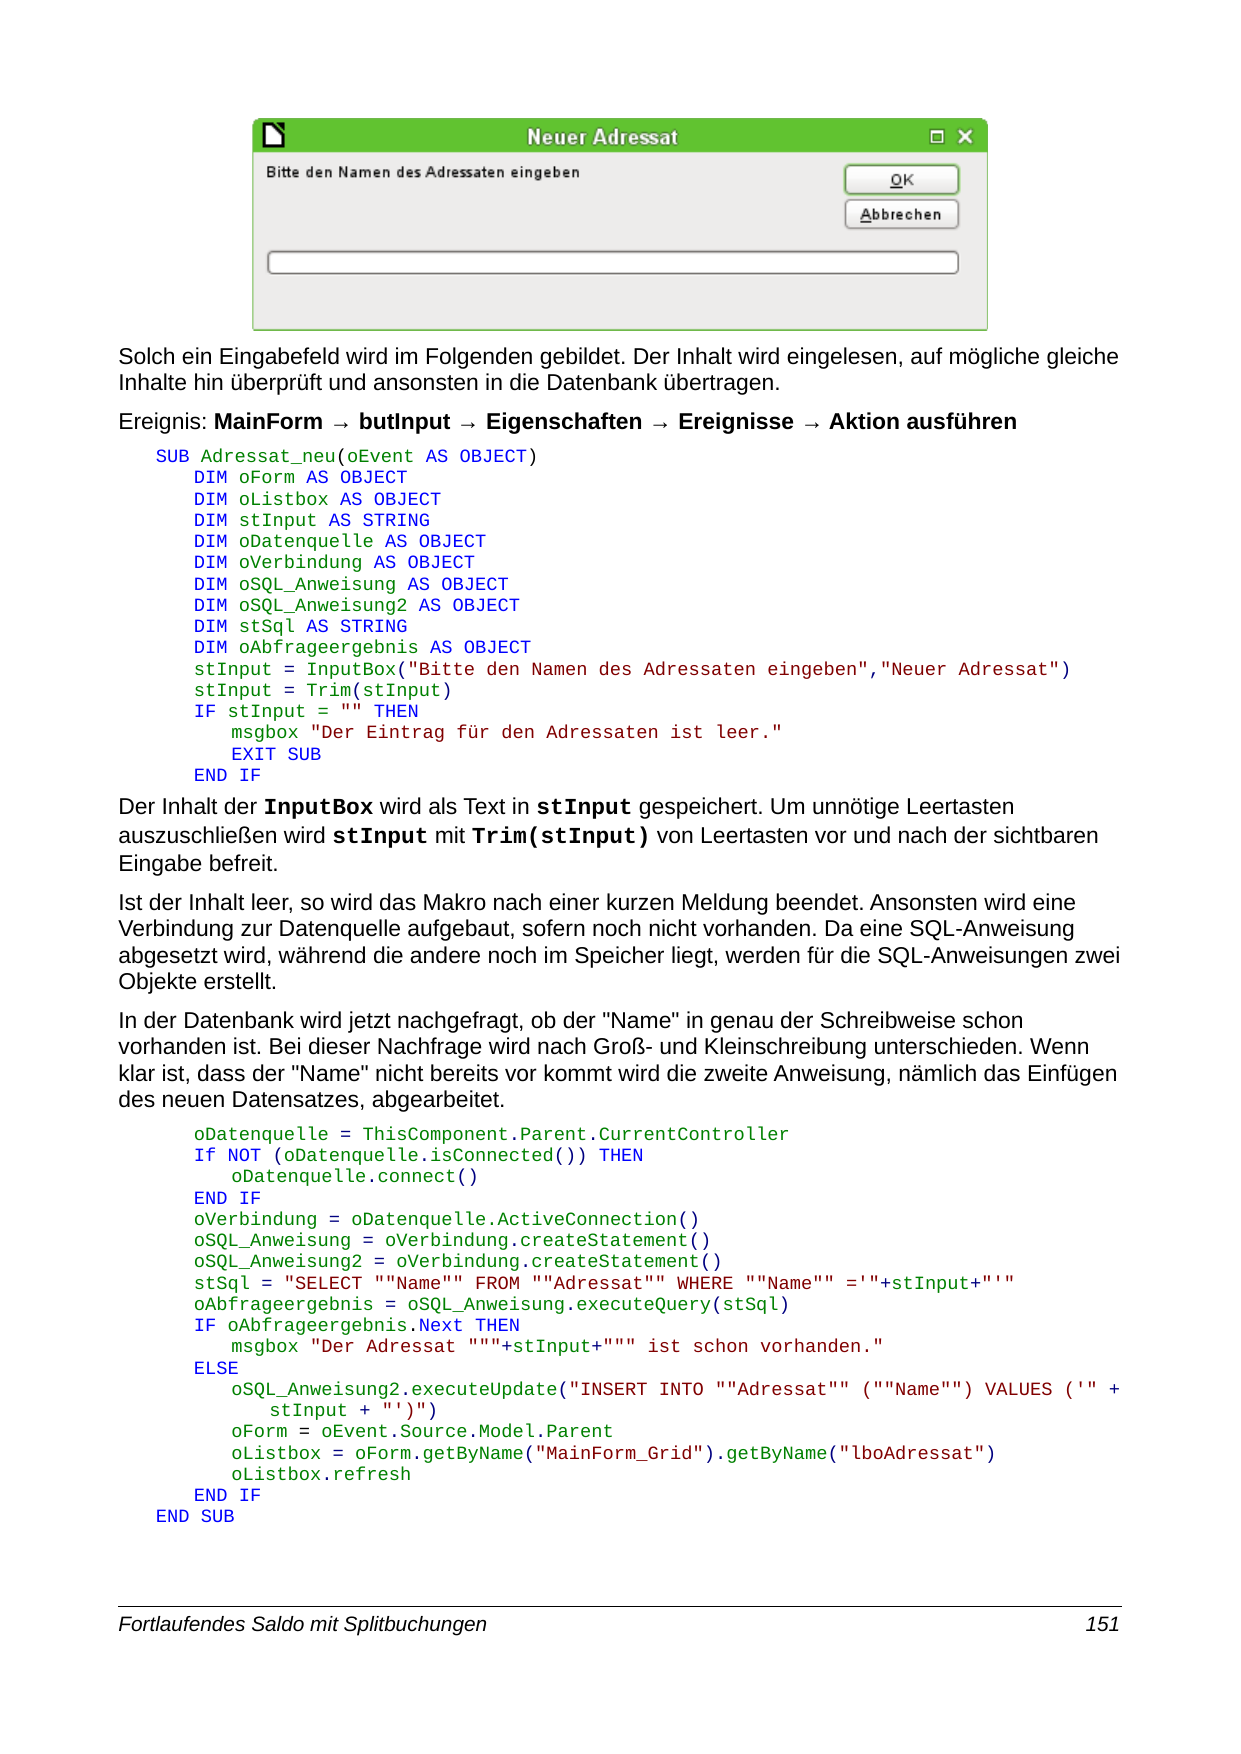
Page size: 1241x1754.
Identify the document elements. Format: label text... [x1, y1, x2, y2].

text DIM oVerbindung AS OBJECT [156, 553, 1122, 574]
text SUB Adressat_neu(oEvent AS OBJECT) [156, 447, 1122, 468]
text DIM stSql AS STRING [156, 617, 1122, 638]
text Ist der Inhalt leer, so wird das Makro nach einer kurzen Meldung beendet. Ansonsten wird eine Verbindung zur Datenquelle aufgebaut, sofern noch nicht vorhanden. Da eine SQL-Anweisung abgesetzt wird, während die andere noch im Speicher liegt, werden für die SQL-Anweisungen zwei Objekte erstellt. [118, 889, 1122, 994]
text msgbox "Der Eintrag für den Adressaten ist leer." [156, 723, 1122, 744]
text EXIT SUB [156, 744, 1122, 766]
text DIM oSQL_Anweisung2 AS OBJECT [156, 596, 1122, 617]
text stInput = InputBox("Bitte den Namen des Adressaten eingeben","Neuer Adressat") [156, 659, 1122, 681]
text oListbox = oForm.getByName("MainForm_Grid").getByName("lboAdressat") [156, 1443, 1122, 1465]
text In der Datenbank wird jetzt nachgefragt, ob der "Name" in genau der Schreibweise schon vorhanden ist. Bei dieser Nachfrage wird nach Groß- und Kleinschreibung unterschieden. Wenn klar ist, dass der "Name" nicht bereits vor kommt wird die zweite Anweisung, nämlich das Einfügen des neuen Datensatzes, abgearbeitet. [118, 1007, 1122, 1112]
text oForm = oEvent.Source.Model.Parent [156, 1422, 1122, 1443]
text Ereignis: MainForm → butInput → Eigenschaften → Ereignisse → Aktion ausführen [118, 408, 1122, 434]
text END SUB [156, 1507, 1122, 1528]
text END IF [156, 766, 1122, 787]
text DIM oForm AS OBJECT [156, 468, 1122, 489]
text END IF [156, 1188, 1122, 1210]
text oDatenquelle.connect() [156, 1167, 1122, 1188]
text If NOT (oDatenquelle.isConnected()) THEN [156, 1146, 1122, 1167]
text Solch ein Eingabefeld wird im Folgenden gebildet. Der Inhalt wird eingelesen, auf mögliche gleiche Inhalte hin überprüft und ansonsten in die Datenbank übertragen. [118, 343, 1122, 396]
text DIM oDatenquelle AS OBJECT [156, 532, 1122, 553]
text DIM stInput AS STRING [156, 511, 1122, 532]
picture [252, 118, 988, 331]
text DIM oSQL_Anweisung AS OBJECT [156, 574, 1122, 596]
text oSQL_Anweisung = oVerbindung.createStatement() [156, 1231, 1122, 1252]
text oListbox.refresh [156, 1465, 1122, 1486]
text END IF [156, 1486, 1122, 1507]
text IF stInput = "" THEN [156, 702, 1122, 723]
text DIM oAbfrageergebnis AS OBJECT [156, 638, 1122, 659]
text stInput = Trim(stInput) [156, 681, 1122, 702]
text msgbox "Der Adressat """+stInput+""" ist schon vorhanden." [156, 1337, 1122, 1358]
text oVerbindung = oDatenquelle.ActiveConnection() [156, 1210, 1122, 1231]
text oSQL_Anweisung2 = oVerbindung.createStatement() [156, 1252, 1122, 1273]
text stInput + "')") [156, 1401, 1122, 1422]
text Der Inhalt der InputBox wird als Text in stInput gespeichert. Um unnötige Leertasten auszuschließen wird stInput mit Trim(stInput) von Leertasten vor und nach der sichtbaren Eingabe befreit. [118, 793, 1122, 876]
text oAbfrageergebnis = oSQL_Anweisung.executeQuery(stSql) [156, 1295, 1122, 1316]
text oSQL_Anweisung2.executeUpdate("INSERT INTO ""Adressat"" (""Name"") VALUES ('" + [156, 1380, 1122, 1401]
text DIM oListbox AS OBJECT [156, 489, 1122, 511]
text stSql = "SELECT ""Name"" FROM ""Adressat"" WHERE ""Name"" ='"+stInput+"'" [156, 1273, 1122, 1295]
text ELSE [156, 1358, 1122, 1380]
text oDatenquelle = ThisComponent.Parent.CurrentController [156, 1125, 1122, 1146]
text IF oAbfrageergebnis.Next THEN [156, 1316, 1122, 1337]
